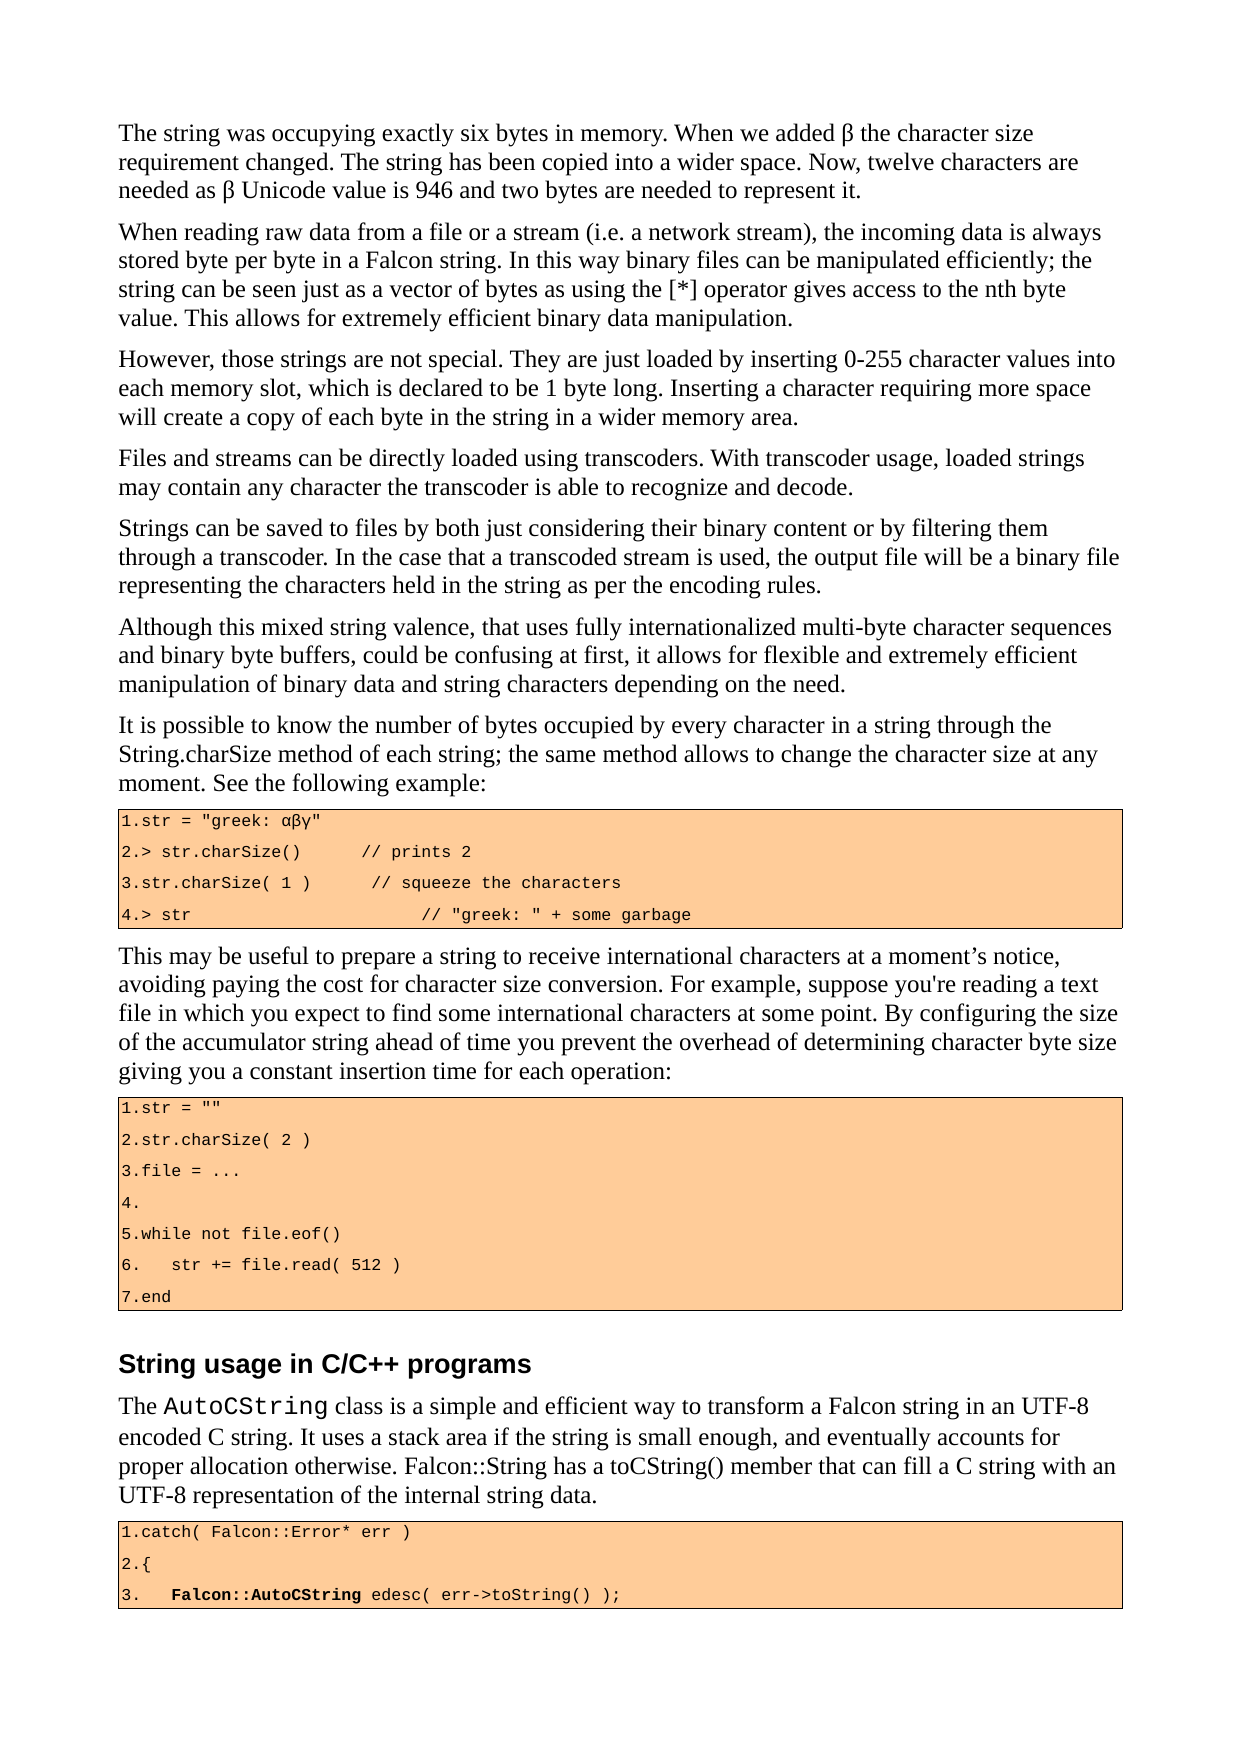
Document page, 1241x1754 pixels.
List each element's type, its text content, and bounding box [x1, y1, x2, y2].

text Files and streams can be directly loaded using transcoders. With transcoder usage, loaded strings may contain any character the transcoder is able to recognize and decode. [118, 443, 1122, 501]
text 4.> str // "greek: " + some garbage [119, 903, 1122, 928]
text 1.str = "greek: αβγ" [119, 810, 1122, 831]
text 3.str.charSize( 1 ) // squeeze the characters [119, 872, 1122, 894]
text The string was occupying exactly six bytes in memory. When we added β the character size requirement changed. The string has been copied into a wider space. Now, twelve characters are needed as β Unicode value is 946 and two bytes are needed to represent it. [118, 118, 1122, 204]
text Strings can be saved to files by both just considering their binary content or by filtering them through a transcoder. In the case that a transcoded stream is used, the output file will be a binary file representing the characters held in the string as per the encoding rules. [118, 513, 1122, 599]
text 5.while not file.eof() [119, 1222, 1122, 1244]
text It is possible to know the number of bytes occupied by every character in a string through the String.charSize method of each string; the same method allows to change the character size at any moment. See the following example: [118, 711, 1122, 797]
text 1.str = "" [119, 1098, 1122, 1119]
text The AutoCString class is a simple and efficient way to transform a Falcon string in an UTF-8 encoded C string. It uses a stack area if the string is small enough, and eventually accounts for proper allocation otherwise. Falcon::String has a toCString() member that can fill a C string with an UTF-8 representation of the internal string data. [118, 1391, 1122, 1508]
text Although this mixed string valence, that uses fully internationalized multi-byte character sequences and binary byte buffers, could be confusing at first, it allows for flexible and extremely efficient manipulation of binary data and string characters depending on the need. [118, 612, 1122, 698]
text 1.catch( Falcon::Error* err ) [119, 1522, 1122, 1543]
text 3.file = ... [119, 1160, 1122, 1182]
text However, those strings are not special. They are just loaded by inserting 0-255 character values into each memory slot, which is declared to be 1 byte long. Inserting a character requiring more space will create a copy of each byte in the string in a wider memory area. [118, 344, 1122, 431]
text 7.end [119, 1285, 1122, 1310]
text 6. str += file.read( 512 ) [119, 1254, 1122, 1276]
text 2.{ [119, 1552, 1122, 1574]
text 3. Falcon::AutoCString edesc( err->toString() ); [119, 1584, 1122, 1608]
text 4. [119, 1191, 1122, 1213]
text 2.> str.charSize() // prints 2 [119, 841, 1122, 863]
subtitle String usage in C/C++ programs [118, 1348, 1122, 1379]
text When reading raw data from a file or a stream (i.e. a network stream), the incoming data is always stored byte per byte in a Falcon string. In this way binary files can be manipulated efficiently; the string can be seen just as a vector of bytes as using the [*] operator gives access to the nth byte value. This allows for extremely efficient binary data manipulation. [118, 217, 1122, 332]
text 2.str.charSize( 2 ) [119, 1128, 1122, 1150]
text This may be useful to prepare a string to receive international characters at a moment’s notice, avoiding paying the cost for character size conversion. For example, suppose you're reading a text file in which you expect to find some international characters at some point. By configuring the size of the accumulator string ahead of time you prevent the overhead of determining character byte size giving you a constant insertion time for each operation: [118, 941, 1122, 1084]
